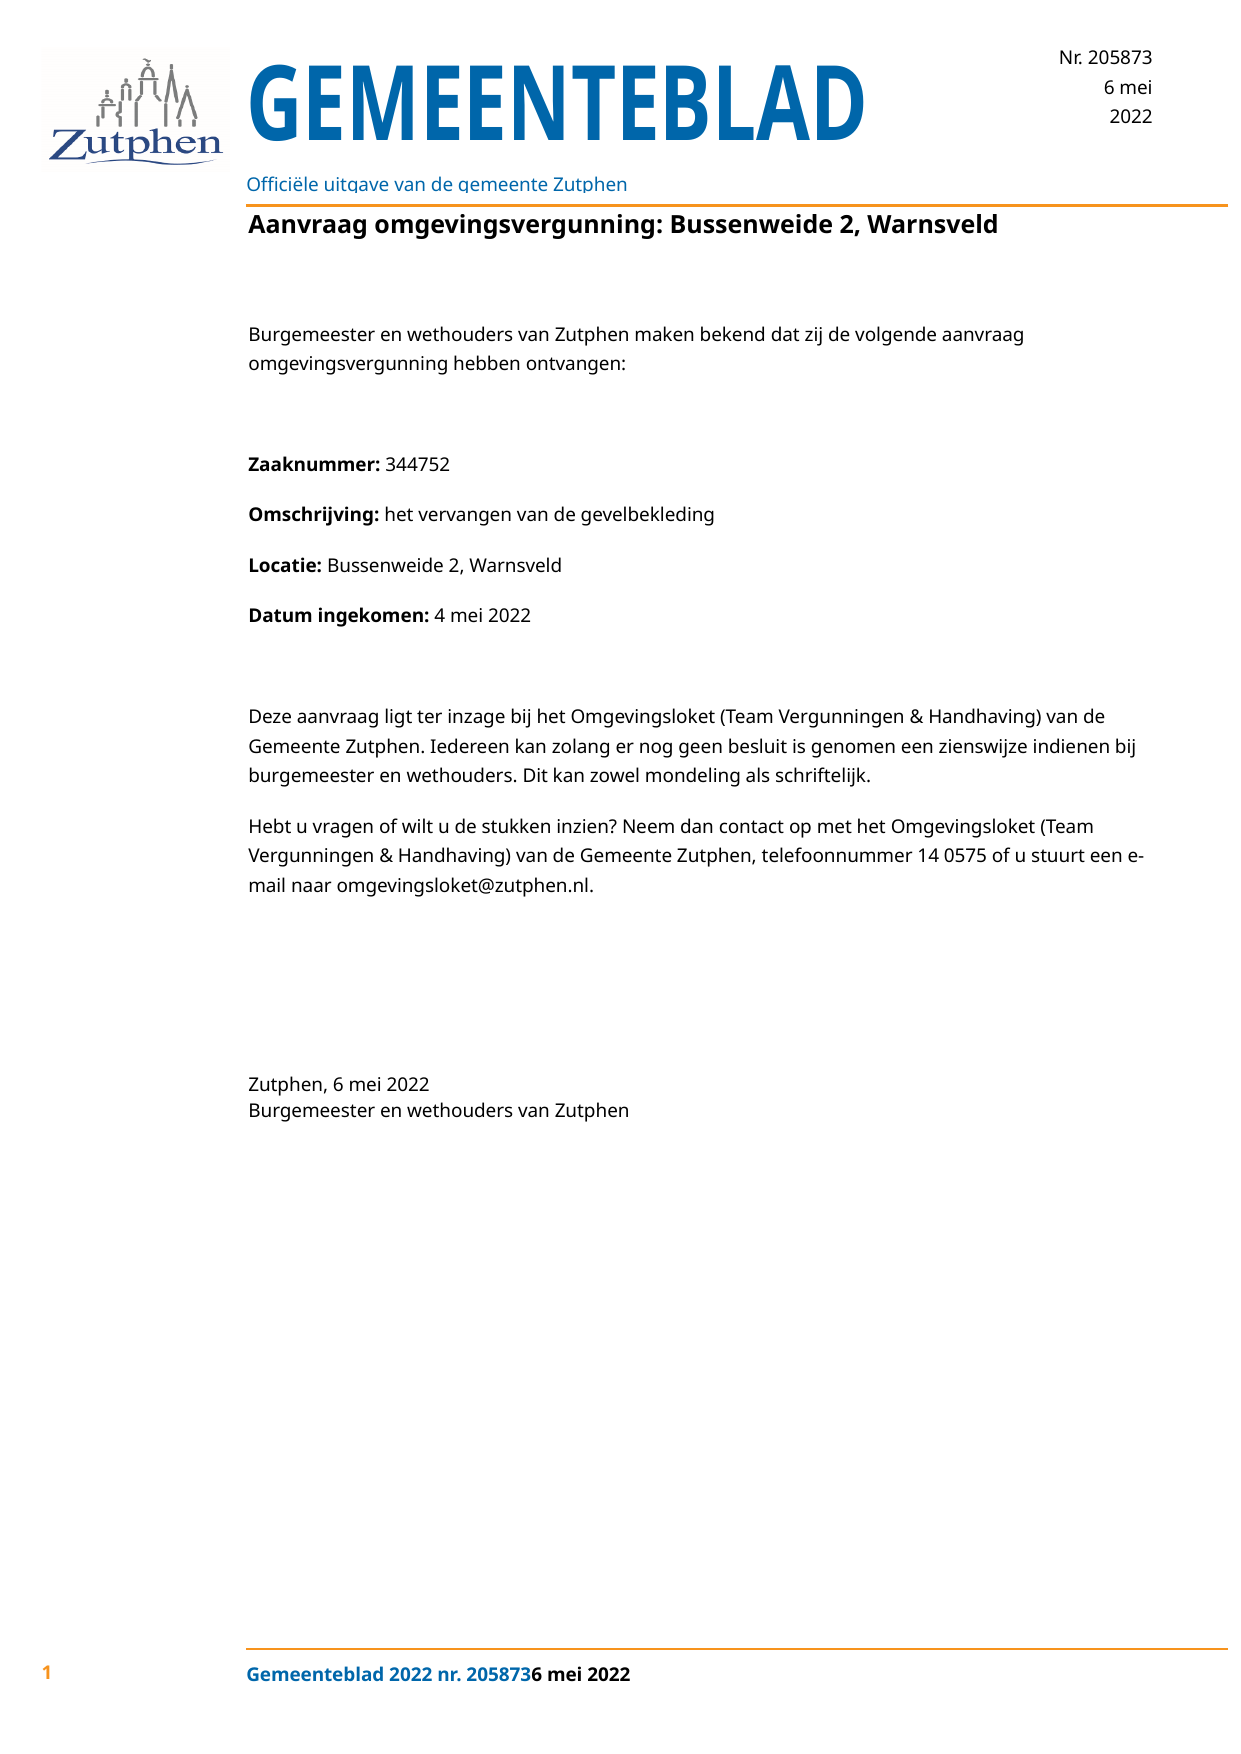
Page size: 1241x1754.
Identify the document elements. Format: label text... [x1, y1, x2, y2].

text Locatie: Bussenweide 2, Warnsveld [248, 552, 1152, 578]
text Deze aanvraag ligt ter inzage bij het Omgevingsloket (Team Vergunningen & Handhaving) van de Gemeente Zutphen. Iedereen kan zolang er nog geen besluit is genomen een zienswijze indienen bij burgemeester en wethouders. Dit kan zowel mondeling als schriftelijk. [248, 703, 1152, 788]
text Datum ingekomen: 4 mei 2022 [248, 602, 1152, 628]
text Burgemeester en wethouders van Zutphen [248, 1097, 1152, 1122]
text Zaaknummer: 344752 [248, 451, 1152, 477]
text Zutphen, 6 mei 2022 [248, 1071, 1152, 1097]
text Aanvraag omgevingsvergunning: Bussenweide 2, Warnsveld [248, 207, 1152, 241]
text Hebt u vragen of wilt u de stukken inzien? Neem dan contact op met het Omgevingsloket (Team Vergunningen & Handhaving) van de Gemeente Zutphen, telefoonnummer 14 0575 of u stuurt een e-mail naar omgevingsloket@zutphen.nl. [248, 813, 1152, 898]
text Omschrijving: het vervangen van de gevelbekleding [248, 502, 1152, 527]
picture [41, 47, 231, 172]
text Burgemeester en wethouders van Zutphen maken bekend dat zij de volgende aanvraag omgevingsvergunning hebben ontvangen: [248, 321, 1152, 376]
